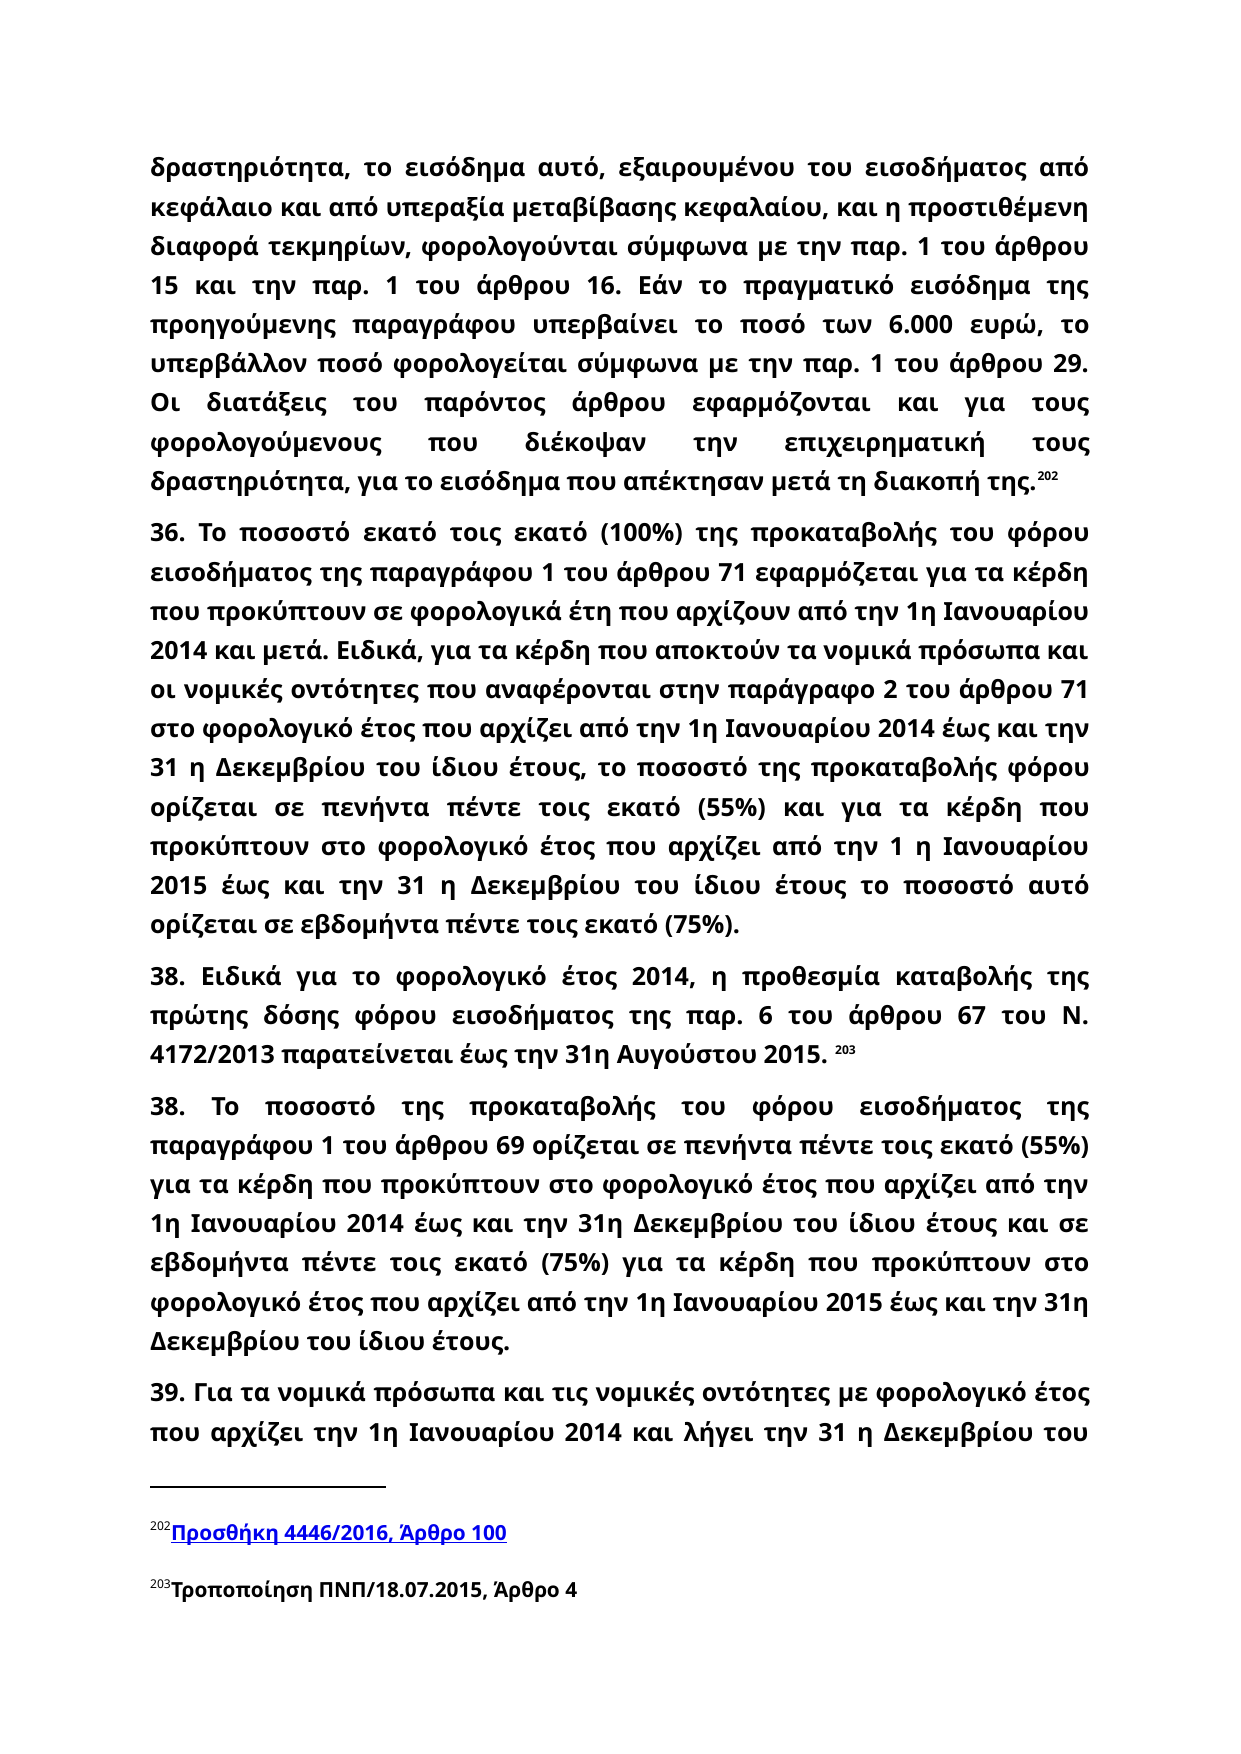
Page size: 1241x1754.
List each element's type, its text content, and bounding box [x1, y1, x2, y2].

text Προσθήκη 4446/2016, Άρθρο 100 [150, 1518, 1090, 1546]
text 39. Για τα νομικά πρόσωπα και τις νομικές οντότητες με φορολογικό έτος που αρχίζει την 1η Ιανουαρίου 2014 και λήγει την 31 η Δεκεμβρίου του [150, 1375, 1090, 1448]
text 38. Το ποσοστό της προκαταβολής του φόρου εισοδήματος της παραγράφου 1 του άρθρου 69 ορίζεται σε πενήντα πέντε τοις εκατό (55%) για τα κέρδη που προκύπτουν στο φορολογικό έτος που αρχίζει από την 1η Ιανουαρίου 2014 έως και την 31η Δεκεμβρίου του ίδιου έτους και σε εβδομήντα πέντε τοις εκατό (75%) για τα κέρδη που προκύπτουν στο φορολογικό έτος που αρχίζει από την 1η Ιανουαρίου 2015 έως και την 31η Δεκεμβρίου του ίδιου έτους. [150, 1088, 1090, 1357]
text Τροποποίηση ΠΝΠ/18.07.2015, Άρθρο 4 [150, 1576, 1090, 1604]
text δραστηριότητα, το εισόδημα αυτό, εξαιρουμένου του εισοδήματος από κεφάλαιο και από υπεραξία μεταβίβασης κεφαλαίου, και η προστιθέμενη διαφορά τεκμηρίων, φορολογούνται σύμφωνα με την παρ. 1 του άρθρου 15 και την παρ. 1 του άρθρου 16. Εάν το πραγματικό εισόδημα της προηγούμενης παραγράφου υπερβαίνει το ποσό των 6.000 ευρώ, το υπερβάλλον ποσό φορολογείται σύμφωνα με την παρ. 1 του άρθρου 29. Οι διατάξεις του παρόντος άρθρου εφαρμόζονται και για τους φορολογούμενους που διέκοψαν την επιχειρηματική τους δραστηριότητα, για το εισόδημα που απέκτησαν μετά τη διακοπή της. [150, 150, 1090, 497]
text 38. Ειδικά για το φορολογικό έτος 2014, η προθεσμία καταβολής της πρώτης δόσης φόρου εισοδήματος της παρ. 6 του άρθρου 67 του Ν. 4172/2013 παρατείνεται έως την 31η Αυγούστου 2015. [150, 958, 1090, 1071]
text 36. Το ποσοστό εκατό τοις εκατό (100%) της προκαταβολής του φόρου εισοδήματος της παραγράφου 1 του άρθρου 71 εφαρμόζεται για τα κέρδη που προκύπτουν σε φορολογικά έτη που αρχίζουν από την 1η Ιανουαρίου 2014 και μετά. Ειδικά, για τα κέρδη που αποκτούν τα νομικά πρόσωπα και οι νομικές οντότητες που αναφέρονται στην παράγραφο 2 του άρθρου 71 στο φορολογικό έτος που αρχίζει από την 1η Ιανουαρίου 2014 έως και την 31 η Δεκεμβρίου του ίδιου έτους, το ποσοστό της προκαταβολής φόρου ορίζεται σε πενήντα πέντε τοις εκατό (55%) και για τα κέρδη που προκύπτουν στο φορολογικό έτος που αρχίζει από την 1 η Ιανουαρίου 2015 έως και την 31 η Δεκεμβρίου του ίδιου έτους το ποσοστό αυτό ορίζεται σε εβδομήντα πέντε τοις εκατό (75%). [150, 515, 1090, 941]
